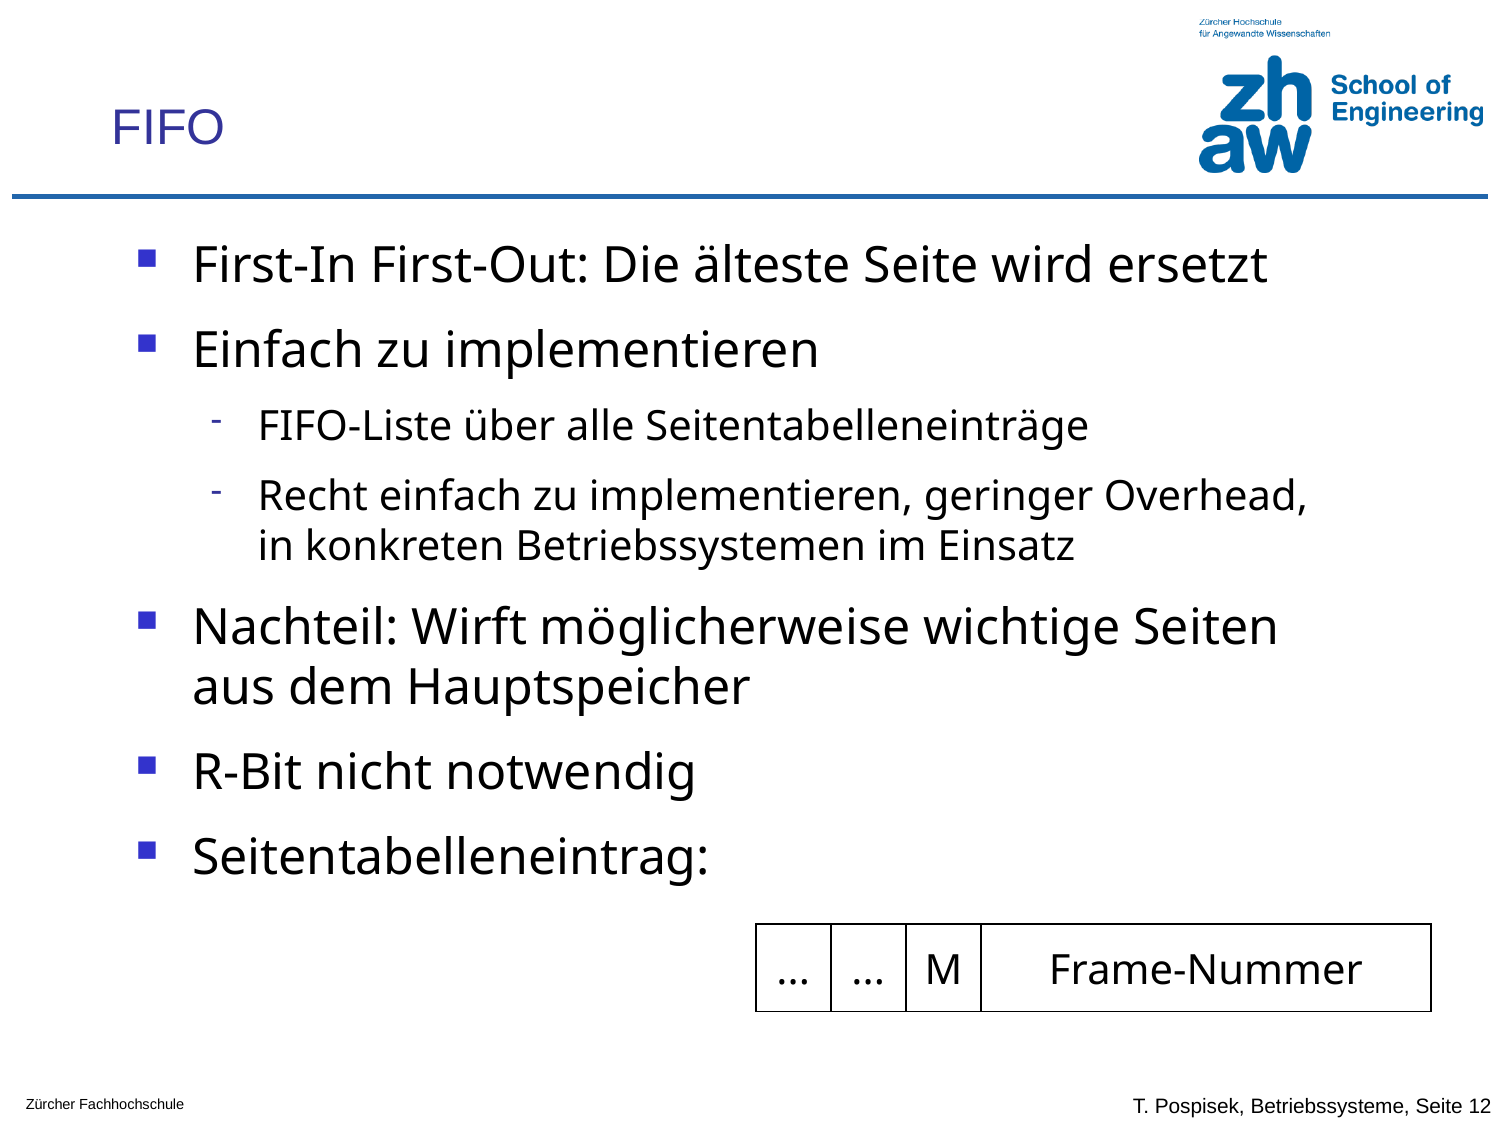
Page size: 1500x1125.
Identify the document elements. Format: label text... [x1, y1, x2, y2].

text_box ... [755, 923, 831, 1012]
text_box M [906, 923, 980, 1012]
list First-In First-Out: Die älteste Seite wird ersetzt Einfach zu implementieren FIFO-Liste über alle Seitentabelleneinträge Recht einfach zu implementieren, geringer Overhead, in konkreten Betriebssystemen im Einsatz Nachteil: Wirft möglicherweise wichtige Seiten aus dem Hauptspeicher R-Bit nicht notwendig Seitentabelleneintrag: [120, 224, 1350, 963]
text_box ... [831, 923, 906, 1012]
picture [1199, 19, 1483, 173]
title FIFO [96, 50, 1375, 163]
text_box Frame-Nummer [980, 923, 1431, 1012]
